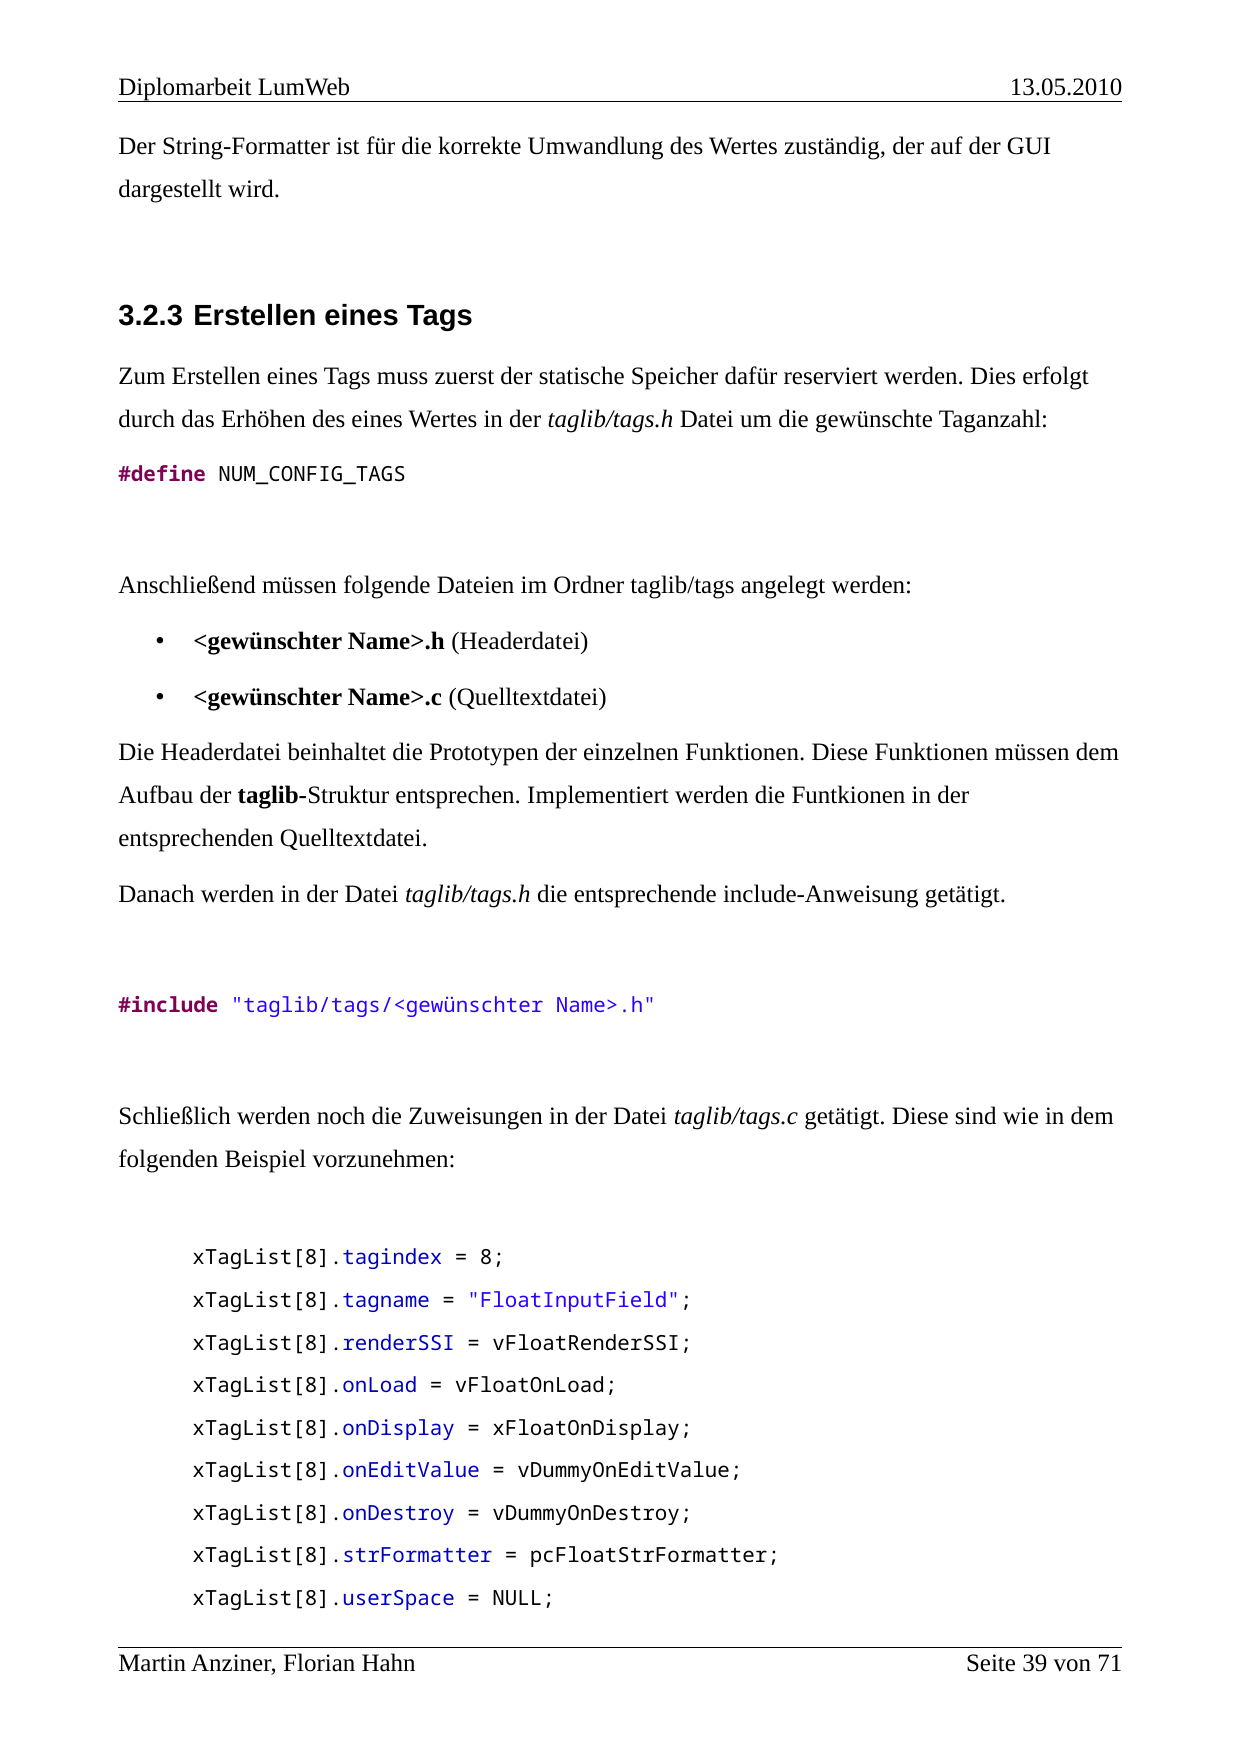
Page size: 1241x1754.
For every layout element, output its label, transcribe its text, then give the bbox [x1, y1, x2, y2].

text xTagList[8].onEditValue = vDummyOnEditValue; [118, 1455, 1122, 1484]
text xTagList[8].onDestroy = vDummyOnDestroy; [118, 1498, 1122, 1526]
text Anschließend müssen folgende Dateien im Ordner taglib/tags angelegt werden: [118, 570, 1122, 599]
text xTagList[8].onDisplay = xFloatOnDisplay; [118, 1413, 1122, 1441]
subtitle Erstellen eines Tags [118, 298, 1122, 332]
text Der String-Formatter ist für die korrekte Umwandlung des Wertes zuständig, der auf der GUI dargestellt wird. [118, 131, 1122, 246]
text Die Headerdatei beinhaltet die Prototypen der einzelnen Funktionen. Diese Funktionen müssen dem Aufbau der taglib-Struktur entsprechen. Implementiert werden die Funtkionen in der entsprechenden Quelltextdatei. [118, 737, 1122, 852]
list <gewünschter Name>.h (Headerdatei) [156, 626, 1122, 655]
text xTagList[8].onLoad = vFloatOnLoad; [118, 1370, 1122, 1399]
text #define NUM_CONFIG_TAGS [118, 459, 1122, 488]
text xTagList[8].userSpace = NULL; [118, 1583, 1122, 1612]
text #include "taglib/tags/<gewünschter Name>.h" [118, 990, 1122, 1019]
text xTagList[8].tagname = "FloatInputField"; [118, 1285, 1122, 1313]
text Danach werden in der Datei taglib/tags.h die entsprechende include-Anweisung getätigt. [118, 879, 1122, 908]
text xTagList[8].renderSSI = vFloatRenderSSI; [118, 1328, 1122, 1356]
text xTagList[8].tagindex = 8; [118, 1242, 1122, 1271]
text xTagList[8].strFormatter = pcFloatStrFormatter; [118, 1541, 1122, 1569]
list <gewünschter Name>.c (Quelltextdatei) [156, 682, 1122, 710]
text Zum Erstellen eines Tags muss zuerst der statische Speicher dafür reserviert werden. Dies erfolgt durch das Erhöhen des eines Wertes in der taglib/tags.h Datei um die gewünschte Taganzahl: [118, 361, 1122, 433]
text Schließlich werden noch die Zuweisungen in der Datei taglib/tags.c getätigt. Diese sind wie in dem folgenden Beispiel vorzunehmen: [118, 1101, 1122, 1173]
